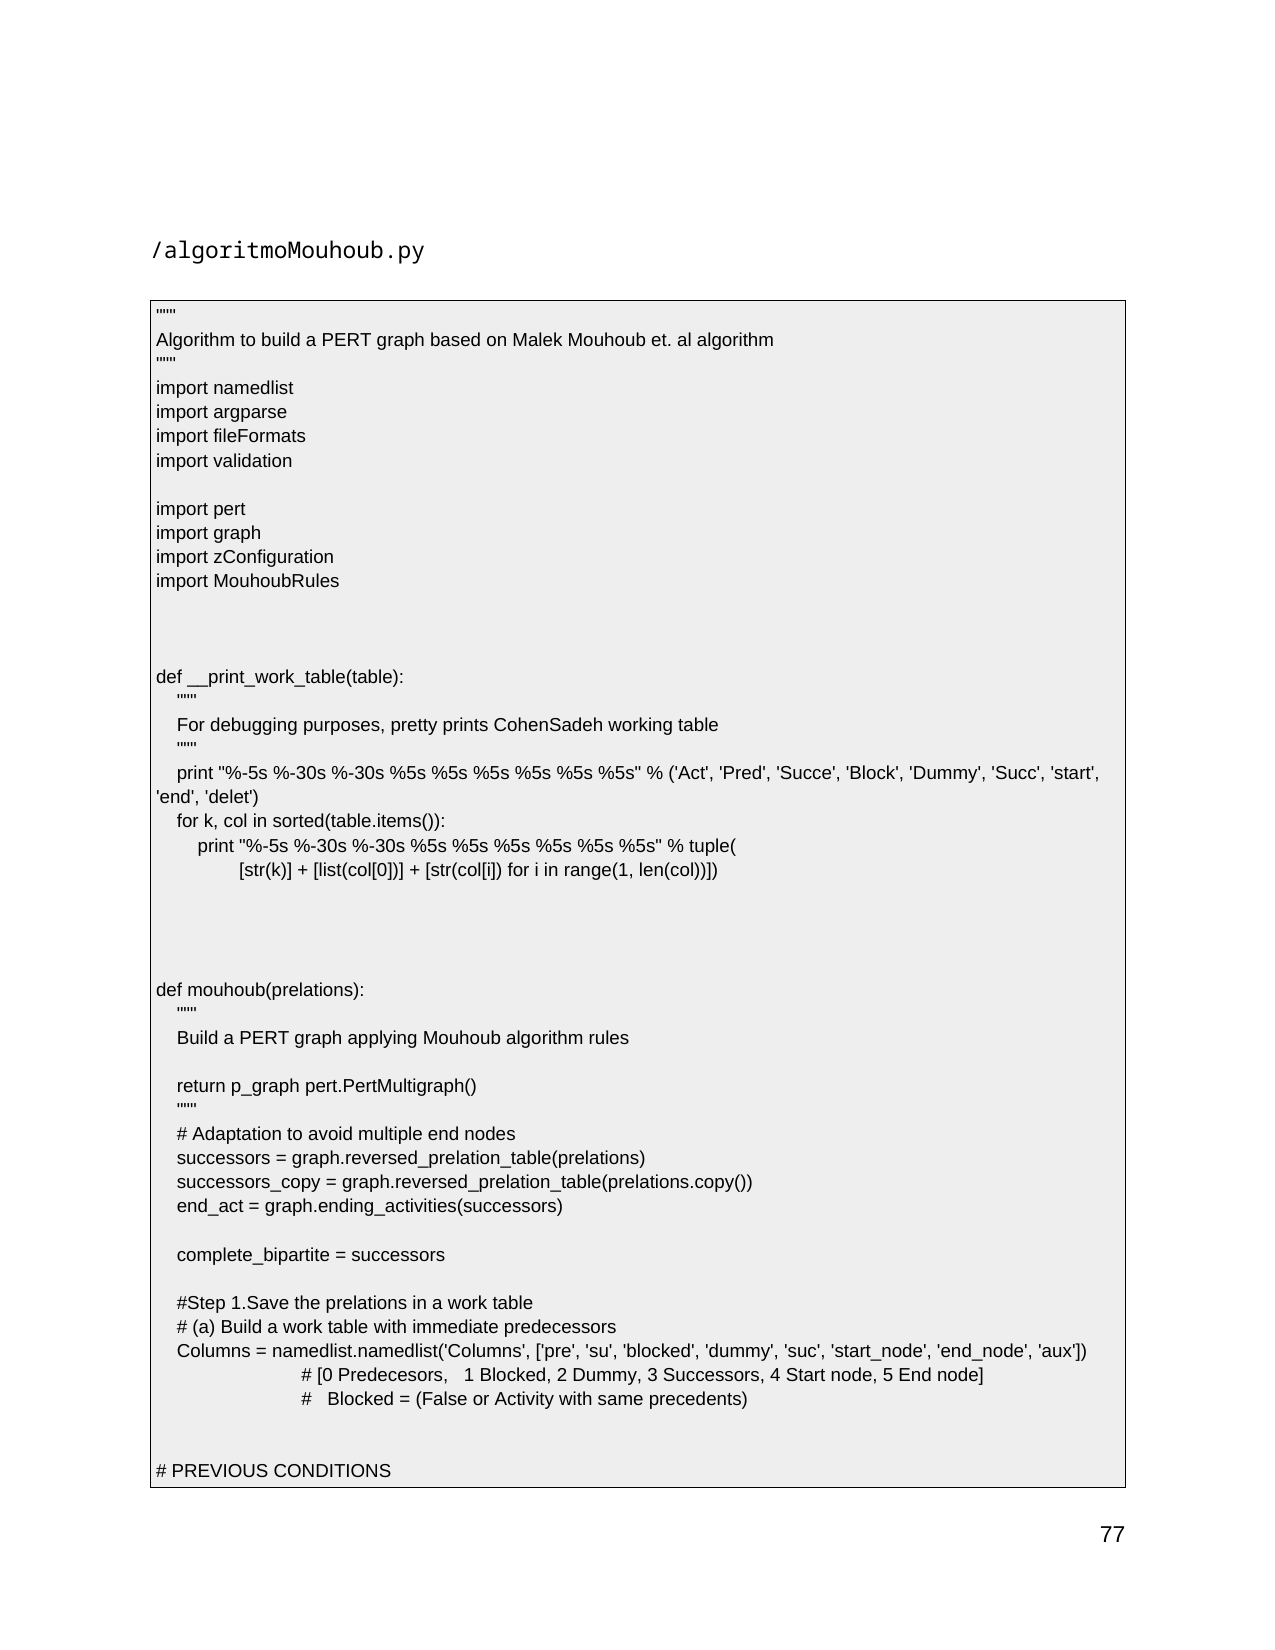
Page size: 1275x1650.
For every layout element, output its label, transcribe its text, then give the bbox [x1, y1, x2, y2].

text /algoritmoMouhoub.py [150, 234, 1125, 266]
table_header """ Algorithm to build a PERT graph based on Malek Mouhoub et. al algorithm """ import namedlist import argparse import fileFormats import validation import pert import graph import zConfiguration import MouhoubRules def __print_work_table(table): """ For debugging purposes, pretty prints CohenSadeh working table """ print "%-5s %-30s %-30s %5s %5s %5s %5s %5s %5s" % ('Act', 'Pred', 'Succe', 'Block', 'Dummy', 'Succ', 'start', 'end', 'delet') for k, col in sorted(table.items()): print "%-5s %-30s %-30s %5s %5s %5s %5s %5s %5s" % tuple( [str(k)] + [list(col[0])] + [str(col[i]) for i in range(1, len(col))]) def mouhoub(prelations): """ Build a PERT graph applying Mouhoub algorithm rules return p_graph pert.PertMultigraph() """ # Adaptation to avoid multiple end nodes successors = graph.reversed_prelation_table(prelations) successors_copy = graph.reversed_prelation_table(prelations.copy()) end_act = graph.ending_activities(successors) complete_bipartite = successors #Step 1.Save the prelations in a work table # (a) Build a work table with immediate predecessors Columns = namedlist.namedlist('Columns', ['pre', 'su', 'blocked', 'dummy', 'suc', 'start_node', 'end_node', 'aux']) # [0 Predecesors, 1 Blocked, 2 Dummy, 3 Successors, 4 Start node, 5 End node] # Blocked = (False or Activity with same precedents) # PREVIOUS CONDITIONS [151, 301, 1125, 1487]
